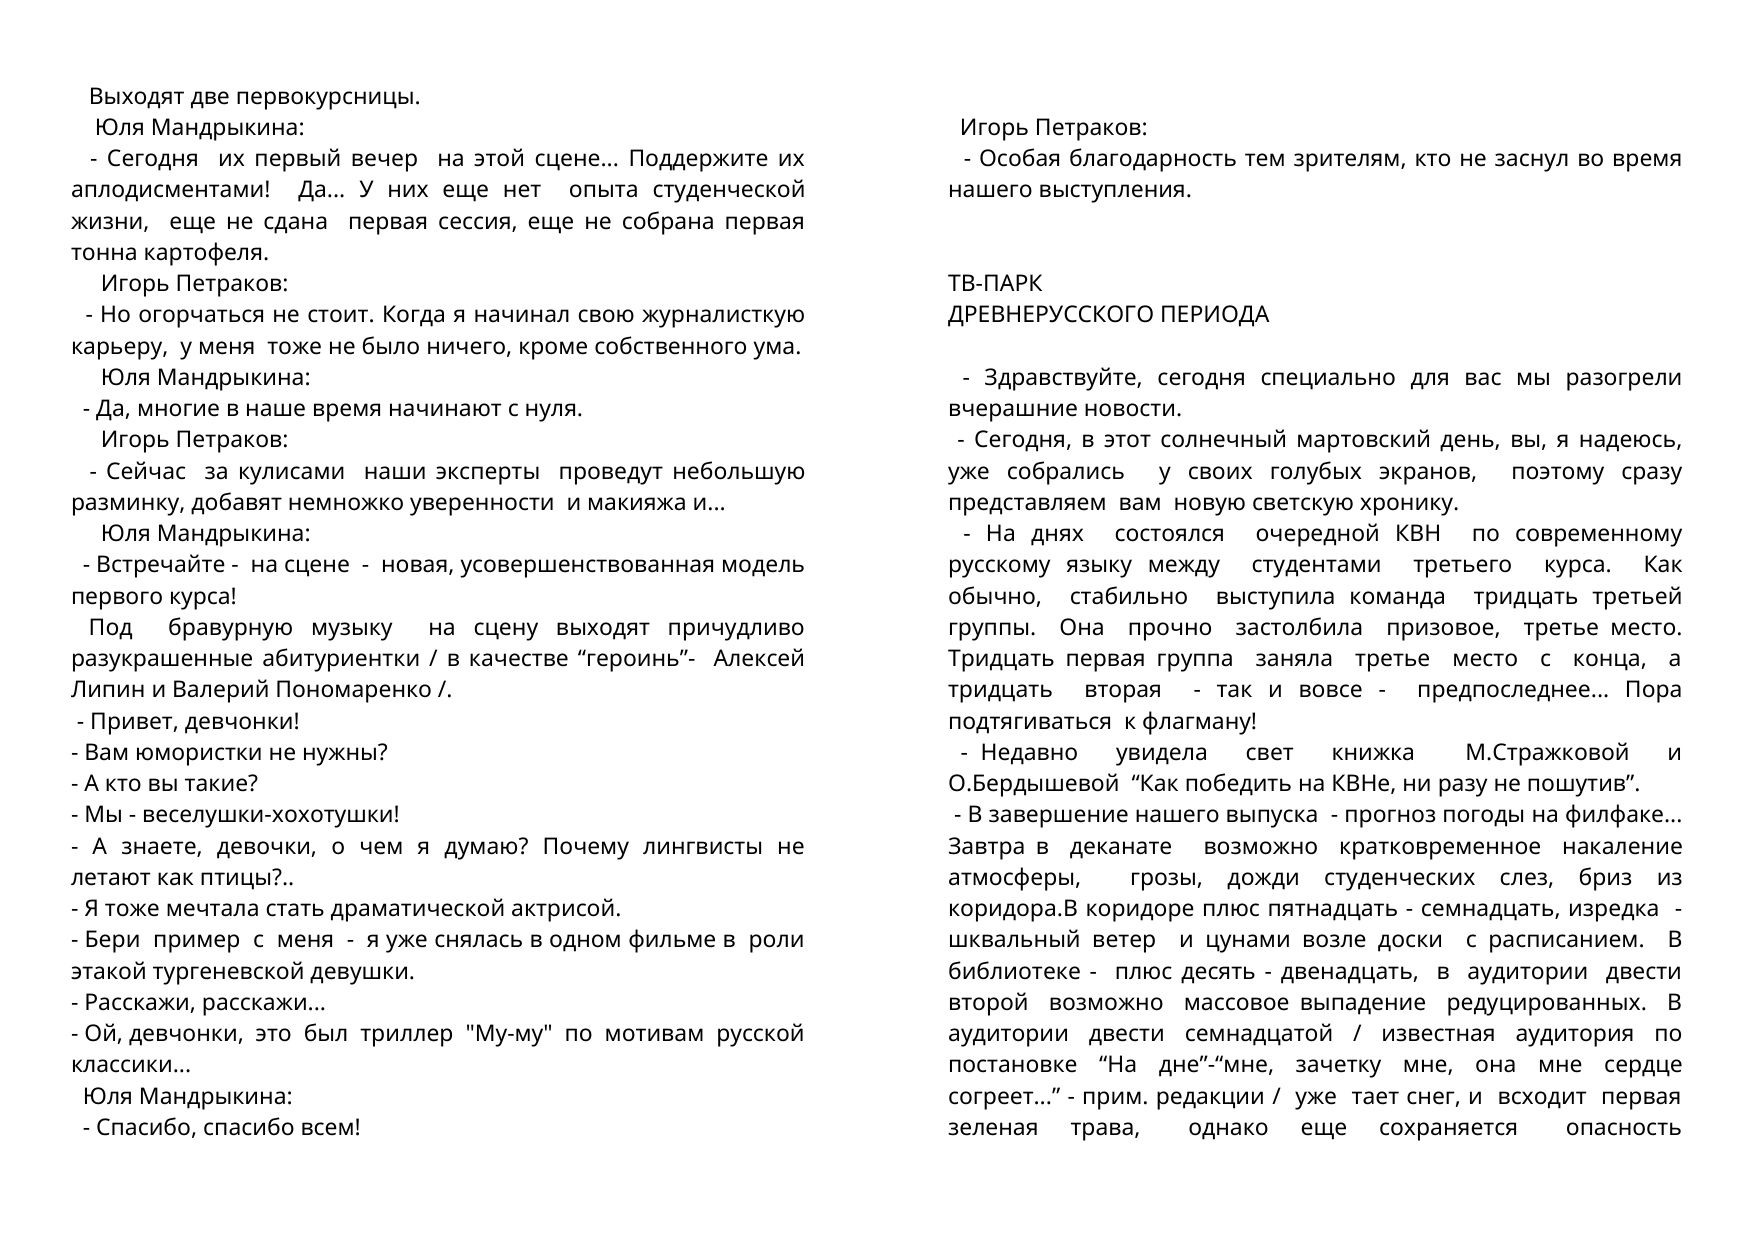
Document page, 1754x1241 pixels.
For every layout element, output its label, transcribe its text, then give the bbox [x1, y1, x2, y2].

text - Бери пример с меня - я уже снялась в одном фильме в роли этакой тургеневской девушки. [71, 923, 806, 986]
text - Я тоже мечтала стать драматической актрисой. [71, 892, 806, 923]
text - Да, многие в наше время начинают с нуля. [71, 392, 806, 423]
text Юля Мандрыкина: [71, 111, 806, 142]
text - Сегодня, в этот солнечный мартовский день, вы, я надеюсь, уже собрались у своих голубых экранов, поэтому сразу представляем вам новую светскую хронику. [948, 423, 1683, 517]
text Юля Мандрыкина: [71, 361, 806, 392]
text Игорь Петраков: [71, 423, 806, 455]
text - Сейчас за кулисами наши эксперты проведут небольшую разминку, добавят немножко уверенности и макияжа и... [71, 455, 806, 517]
text - А знаете, девочки, о чем я думаю? Почему лингвисты не летают как птицы?.. [71, 830, 806, 892]
text Игорь Петраков: [71, 267, 806, 298]
text Под бравурную музыку на сцену выходят причудливо разукрашенные абитуриентки / в качестве “героинь”- Алексей Липин и Валерий Пономаренко /. [71, 611, 806, 705]
text - Расскажи, расскажи... [71, 986, 806, 1017]
text - А кто вы такие? [71, 767, 806, 798]
text - Здравствуйте, сегодня специально для вас мы разогрели вчерашние новости. [948, 361, 1683, 423]
text - Вам юмористки не нужны? [71, 736, 806, 767]
text - В завершение нашего выпуска - прогноз погоды на филфаке... Завтра в деканате возможно кратковременное накаление атмосферы, грозы, дожди студенческих слез, бриз из коридора.В коридоре плюс пятнадцать - семнадцать, изредка - шквальный ветер и цунами возле доски с расписанием. В библиотеке - плюс десять - двенадцать, в аудитории двести второй возможно массовое выпадение редуцированных. В аудитории двести семнадцатой / известная аудитория по постановке “На дне”-“мне, зачетку мне, она мне сердце согреет...” - прим. редакции / уже тает снег, и всходит первая зеленая трава, однако еще сохраняется опасность [948, 798, 1683, 1142]
text - Ой, девчонки, это был триллер "Му-му" по мотивам русской классики... [71, 1017, 806, 1080]
text - Привет, девчонки! [71, 705, 806, 736]
text Выходят две первокурсницы. [71, 80, 806, 111]
text - Мы - веселушки-хохотушки! [71, 798, 806, 830]
text - На днях состоялся очередной КВН по современному русскому языку между студентами третьего курса. Как обычно, стабильно выступила команда тридцать третьей группы. Она прочно застолбила призовое, третье место. Тридцать первая группа заняла третье место с конца, а тридцать вторая - так и вовсе - предпоследнее... Пора подтягиваться к флагману! [948, 517, 1683, 736]
text Юля Мандрыкина: [71, 1080, 806, 1111]
text ТВ-ПАРК [948, 267, 1683, 298]
text - Спасибо, спасибо всем! [71, 1111, 806, 1142]
text - Встречайте - на сцене - новая, усовершенствованная модель первого курса! [71, 548, 806, 611]
text - Сегодня их первый вечер на этой сцене... Поддержите их аплодисментами! Да... У них еще нет опыта студенческой жизни, еще не сдана первая сессия, еще не собрана первая тонна картофеля. [71, 142, 806, 267]
text - Недавно увидела свет книжка М.Стражковой и О.Бердышевой “Как победить на КВНе, ни разу не пошутив”. [948, 736, 1683, 798]
text Игорь Петраков: [948, 111, 1683, 142]
text - Особая благодарность тем зрителям, кто не заснул во время нашего выступления. [948, 142, 1683, 205]
text Юля Мандрыкина: [71, 517, 806, 548]
text ДРЕВНЕРУССКОГО ПЕРИОДА [948, 298, 1683, 330]
text - Но огорчаться не стоит. Когда я начинал свою журналисткую карьеру, у меня тоже не было ничего, кроме собственного ума. [71, 298, 806, 361]
